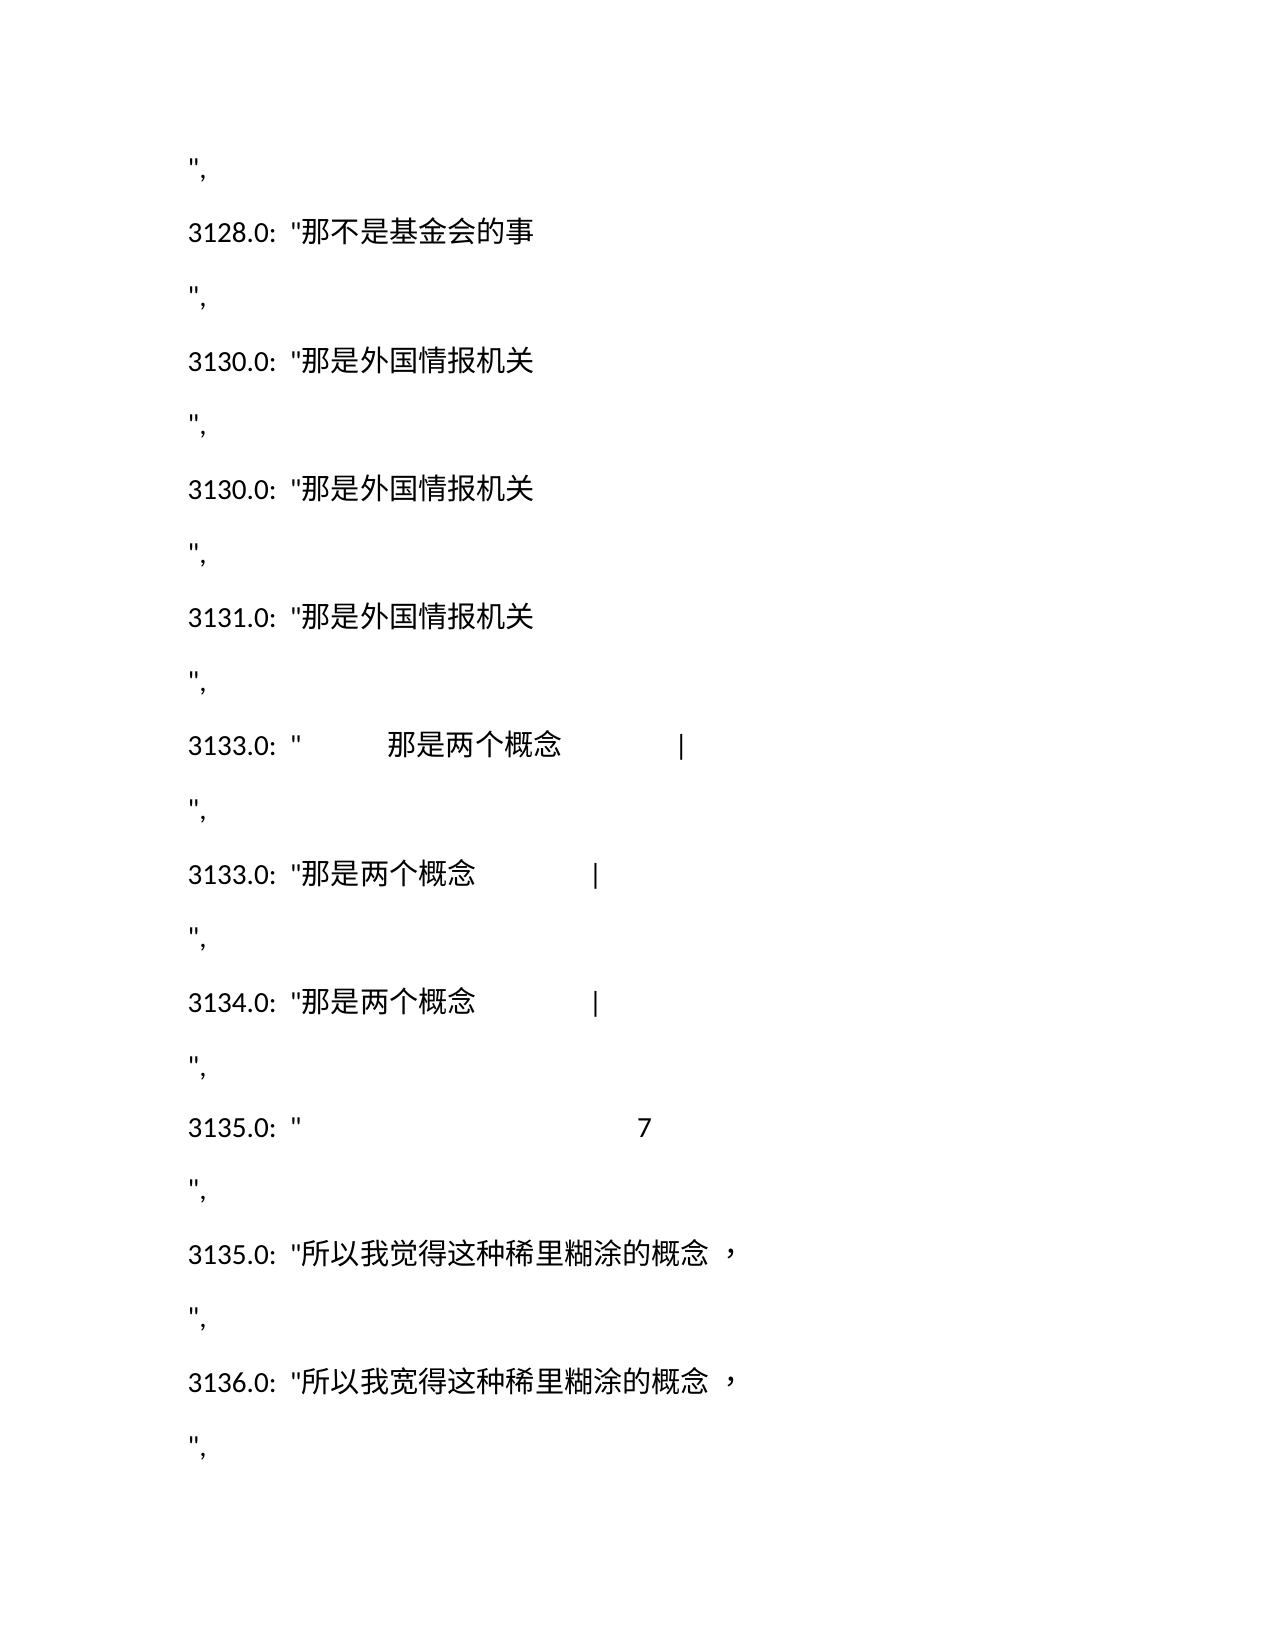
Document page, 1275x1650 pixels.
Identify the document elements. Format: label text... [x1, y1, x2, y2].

text ", [187, 1299, 1087, 1335]
text 3131.0: "那是外国情报机关 [187, 596, 1087, 636]
text ", [187, 150, 1087, 186]
text ", [187, 1171, 1087, 1207]
text ", [187, 406, 1087, 442]
text 3136.0: "所以我宽得这种稀里糊涂的概念 ， [187, 1361, 1087, 1401]
text 3128.0: "那不是基金会的事 [187, 212, 1087, 251]
text ", [187, 1428, 1087, 1463]
text ", [187, 919, 1087, 955]
text ", [187, 1048, 1087, 1083]
text 3130.0: "那是外国情报机关 [187, 468, 1087, 508]
text 3134.0: "那是两个概念 | [187, 981, 1087, 1021]
text 3133.0: "那是两个概念 | [187, 853, 1087, 893]
text 3135.0: " 7 [187, 1109, 1087, 1145]
text 3133.0: " 那是两个概念 | [187, 725, 1087, 764]
text 3130.0: "那是外国情报机关 [187, 340, 1087, 380]
text ", [187, 278, 1087, 314]
text ", [187, 663, 1087, 698]
text ", [187, 791, 1087, 827]
text ", [187, 535, 1087, 570]
text 3135.0: "所以我觉得这种稀里糊涂的概念 ， [187, 1233, 1087, 1273]
